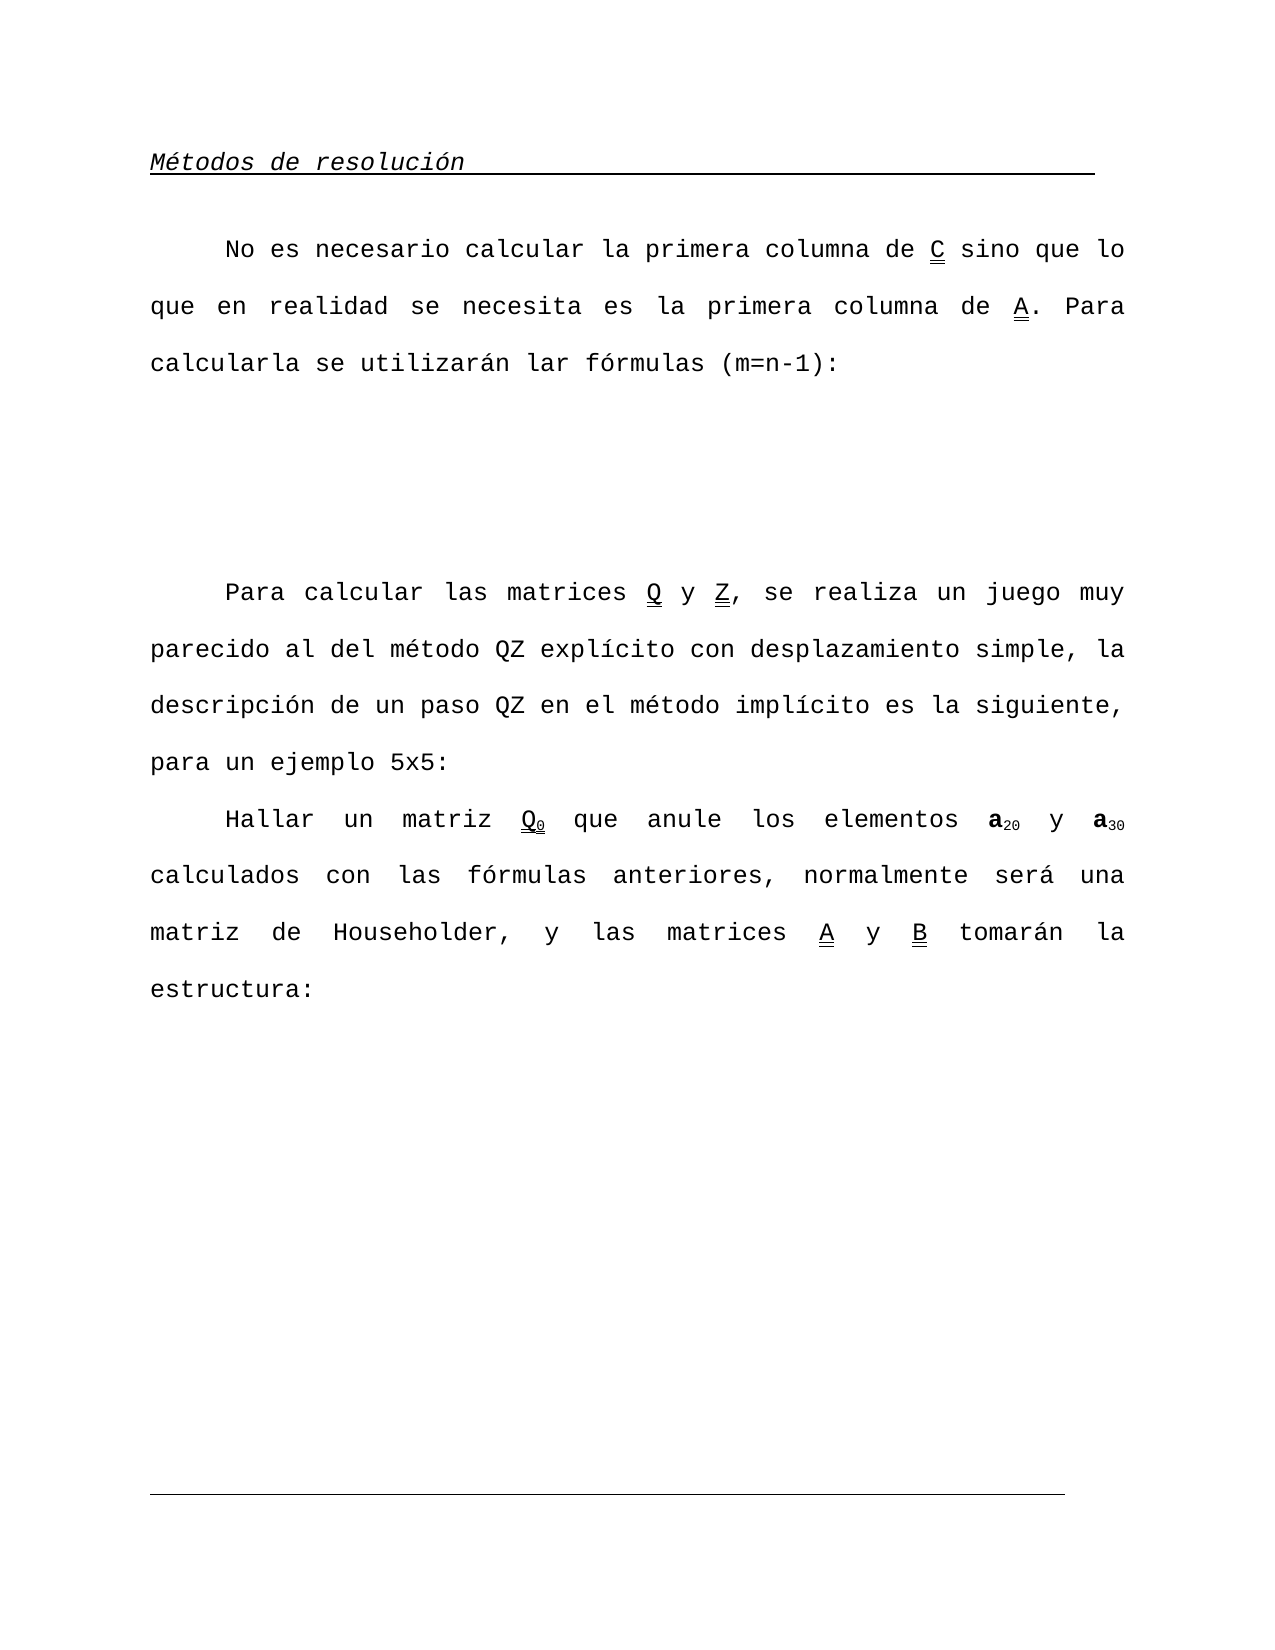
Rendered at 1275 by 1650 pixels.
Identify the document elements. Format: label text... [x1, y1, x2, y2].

text No es necesario calcular la primera columna de C sino que lo que en realidad se necesita es la primera columna de A. Para calcularla se utilizarán lar fórmulas (m=n-1): [150, 237, 1125, 379]
text Para calcular las matrices Q y Z, se realiza un juego muy parecido al del método QZ explícito con desplazamiento simple, la descripción de un paso QZ en el método implícito es la siguiente, para un ejemplo 5x5: [150, 579, 1125, 778]
text Hallar un matriz Q0 que anule los elementos a20 y a30 calculados con las fórmulas anteriores, normalmente será una matriz de Householder, y las matrices A y B tomarán la estructura: [150, 806, 1125, 1004]
